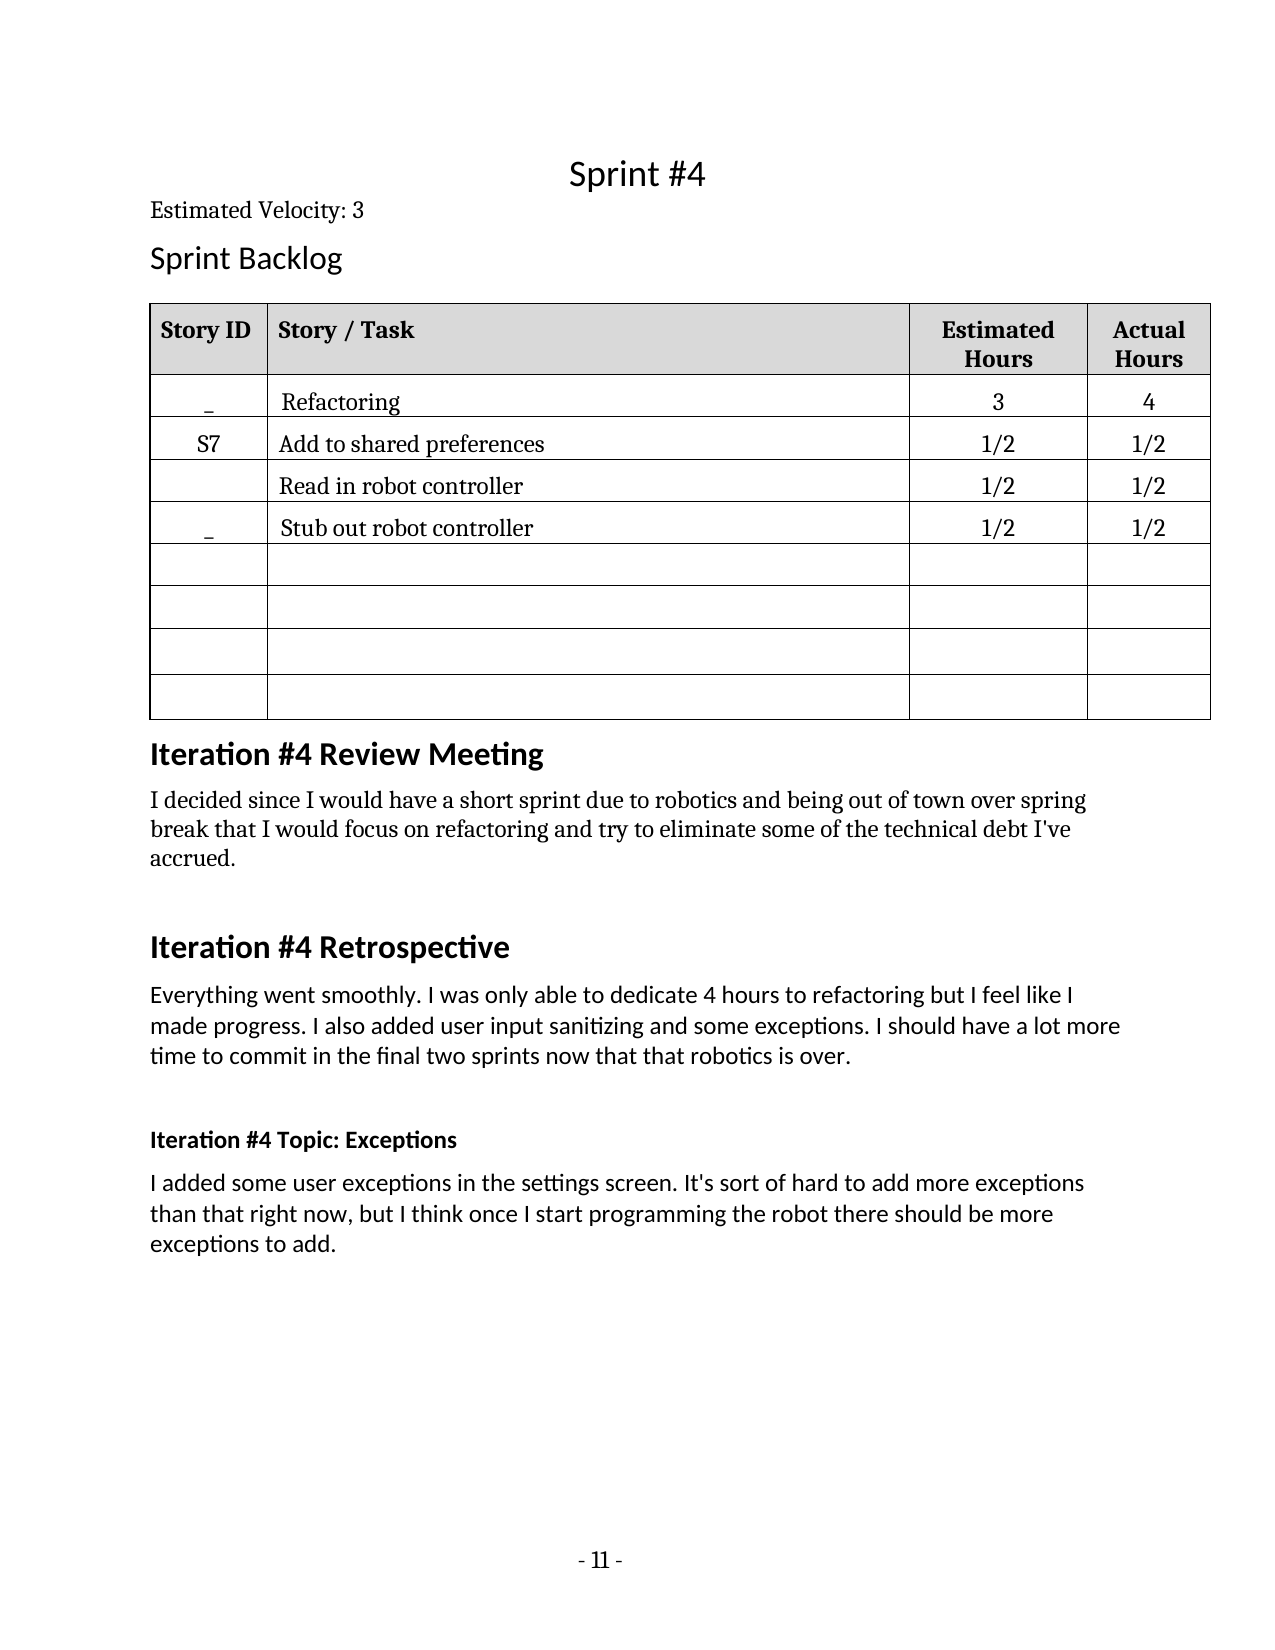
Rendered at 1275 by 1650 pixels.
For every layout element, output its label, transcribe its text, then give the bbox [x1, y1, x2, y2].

table_cell 1/2 [1088, 460, 1210, 501]
table_cell [910, 544, 1087, 585]
table_cell [910, 629, 1087, 673]
table_cell 1/2 [1088, 502, 1210, 543]
text I added some user exceptions in the settings screen. It's sort of hard to add more exceptions than that right now, but I think once I start programming the robot there should be more exceptions to add. [150, 1168, 1125, 1259]
table_cell [268, 586, 909, 628]
table_header Story / Task [268, 304, 909, 374]
table_cell [910, 586, 1087, 628]
table_cell [910, 675, 1087, 719]
table_cell [268, 675, 909, 719]
table_cell [1088, 629, 1210, 673]
table_cell [151, 460, 267, 501]
text Estimated Velocity: 3 [150, 196, 1125, 224]
table_header Story ID [151, 304, 267, 374]
table_cell 1/2 [910, 417, 1087, 458]
table_cell _ [151, 502, 267, 543]
table_cell Add to shared preferences [268, 417, 909, 458]
table_cell [1088, 544, 1210, 585]
text Iteration #4 Topic: Exceptions [150, 1124, 1125, 1155]
table_cell [151, 586, 267, 628]
table_cell 3 [910, 375, 1087, 416]
table_cell [1088, 586, 1210, 628]
table_cell [151, 544, 267, 585]
table_cell S7 [151, 417, 267, 458]
table_cell Refactoring [268, 375, 909, 416]
table_cell [1088, 675, 1210, 719]
text I decided since I would have a short sprint due to robotics and being out of town over spring break that I would focus on refactoring and try to eliminate some of the technical debt I've accrued. [150, 786, 1125, 872]
table_cell Read in robot controller [268, 460, 909, 501]
table_cell [151, 629, 267, 673]
subtitle Iteration #4 Review Meeting [150, 733, 1125, 773]
table_header Actual Hours [1088, 304, 1210, 374]
table_cell 1/2 [1088, 417, 1210, 458]
table_cell [268, 544, 909, 585]
text Everything went smoothly. I was only able to dedicate 4 hours to refactoring but I feel like I made progress. I also added user input sanitizing and some exceptions. I should have a lot more time to commit in the final two sprints now that that robotics is over. [150, 979, 1125, 1071]
table_header Estimated Hours [910, 304, 1087, 374]
table_cell [268, 629, 909, 673]
table_cell Stub out robot controller [268, 502, 909, 543]
table_cell 4 [1088, 375, 1210, 416]
table_cell [151, 675, 267, 719]
table_cell _ [151, 375, 267, 416]
subtitle Iteration #4 Retrospective [150, 926, 1125, 967]
table_cell 1/2 [910, 502, 1087, 543]
table_cell 1/2 [910, 460, 1087, 501]
subtitle Sprint #4 [150, 150, 1125, 196]
text Sprint Backlog [150, 237, 1125, 278]
